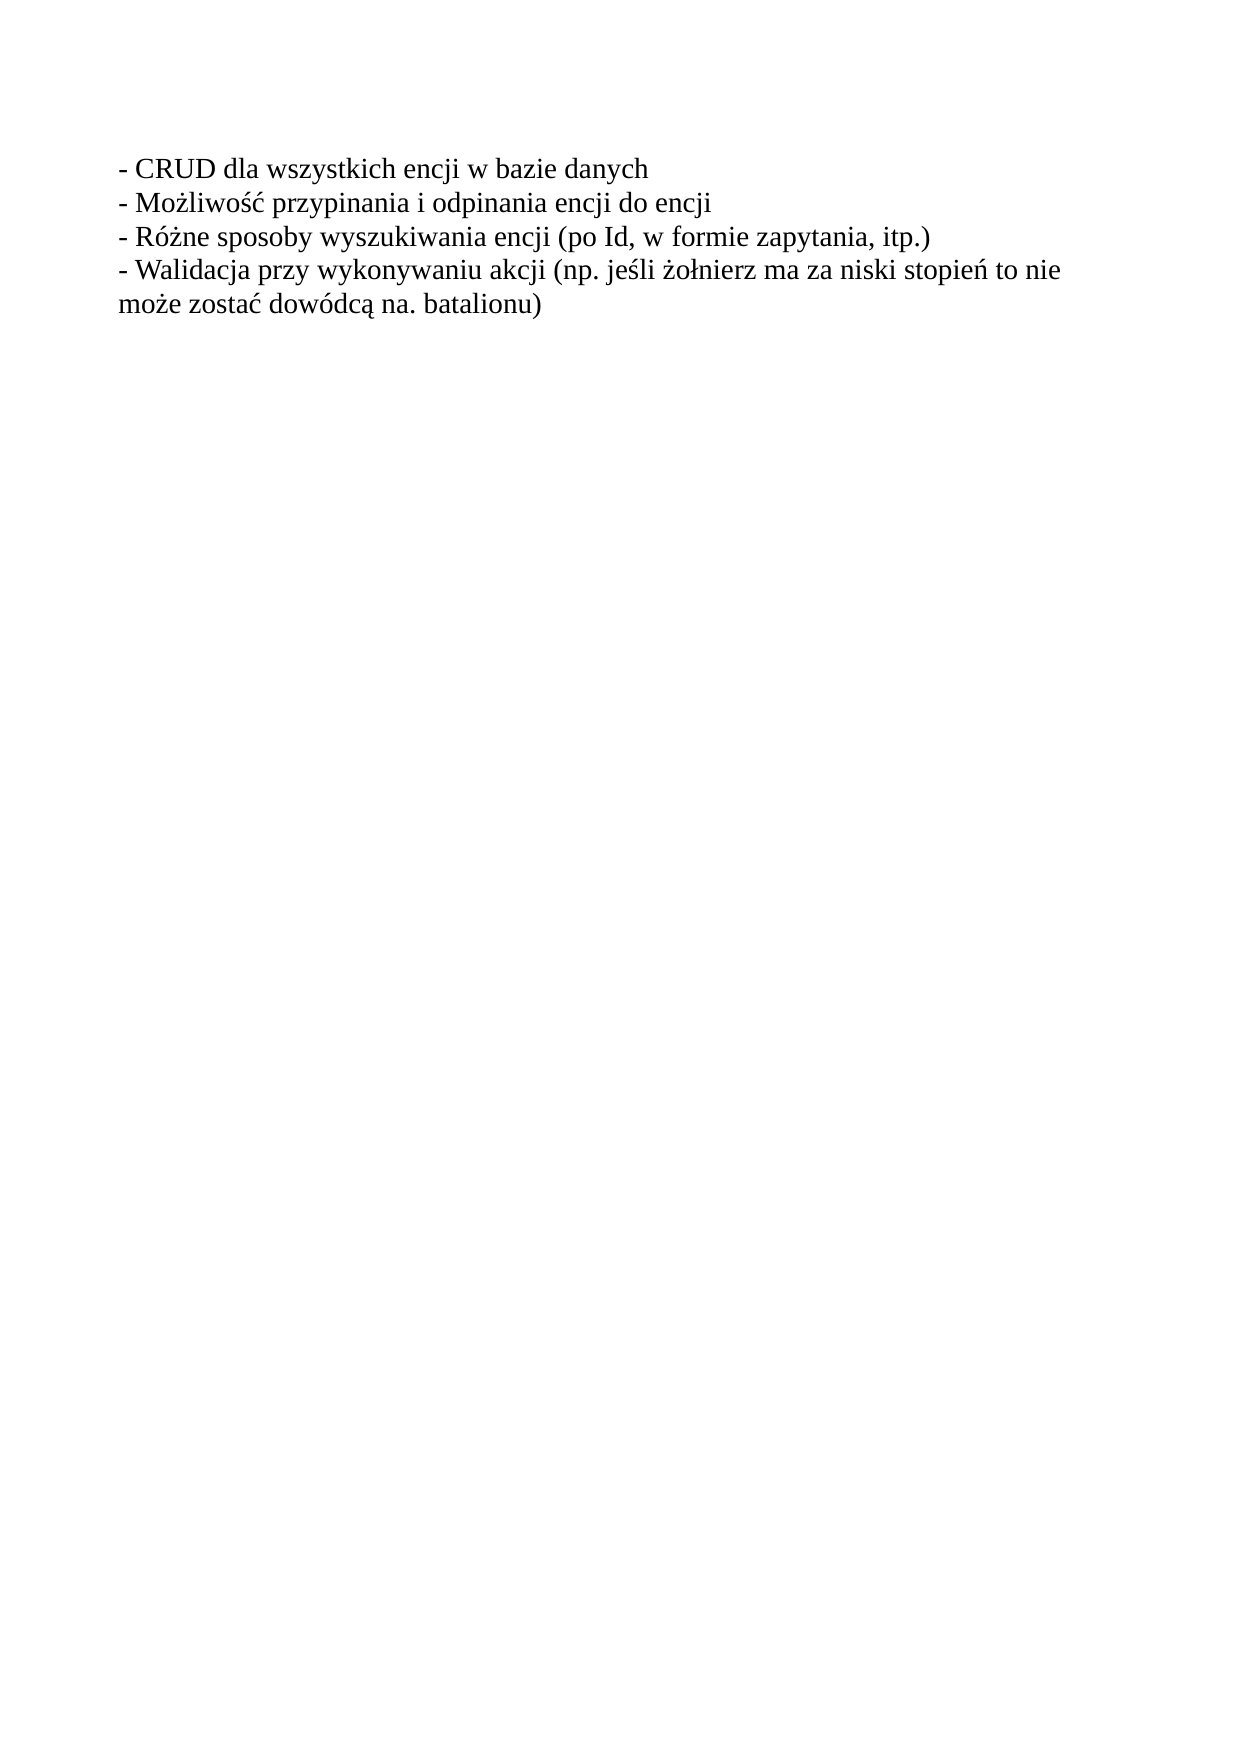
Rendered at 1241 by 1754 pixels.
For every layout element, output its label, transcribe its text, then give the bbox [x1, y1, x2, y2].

text - Walidacja przy wykonywaniu akcji (np. jeśli żołnierz ma za niski stopień to nie może zostać dowódcą na. batalionu) [118, 252, 1122, 319]
text - Możliwość przypinania i odpinania encji do encji [118, 185, 1122, 219]
text - CRUD dla wszystkich encji w bazie danych [118, 152, 1122, 185]
text - Różne sposoby wyszukiwania encji (po Id, w formie zapytania, itp.) [118, 219, 1122, 252]
